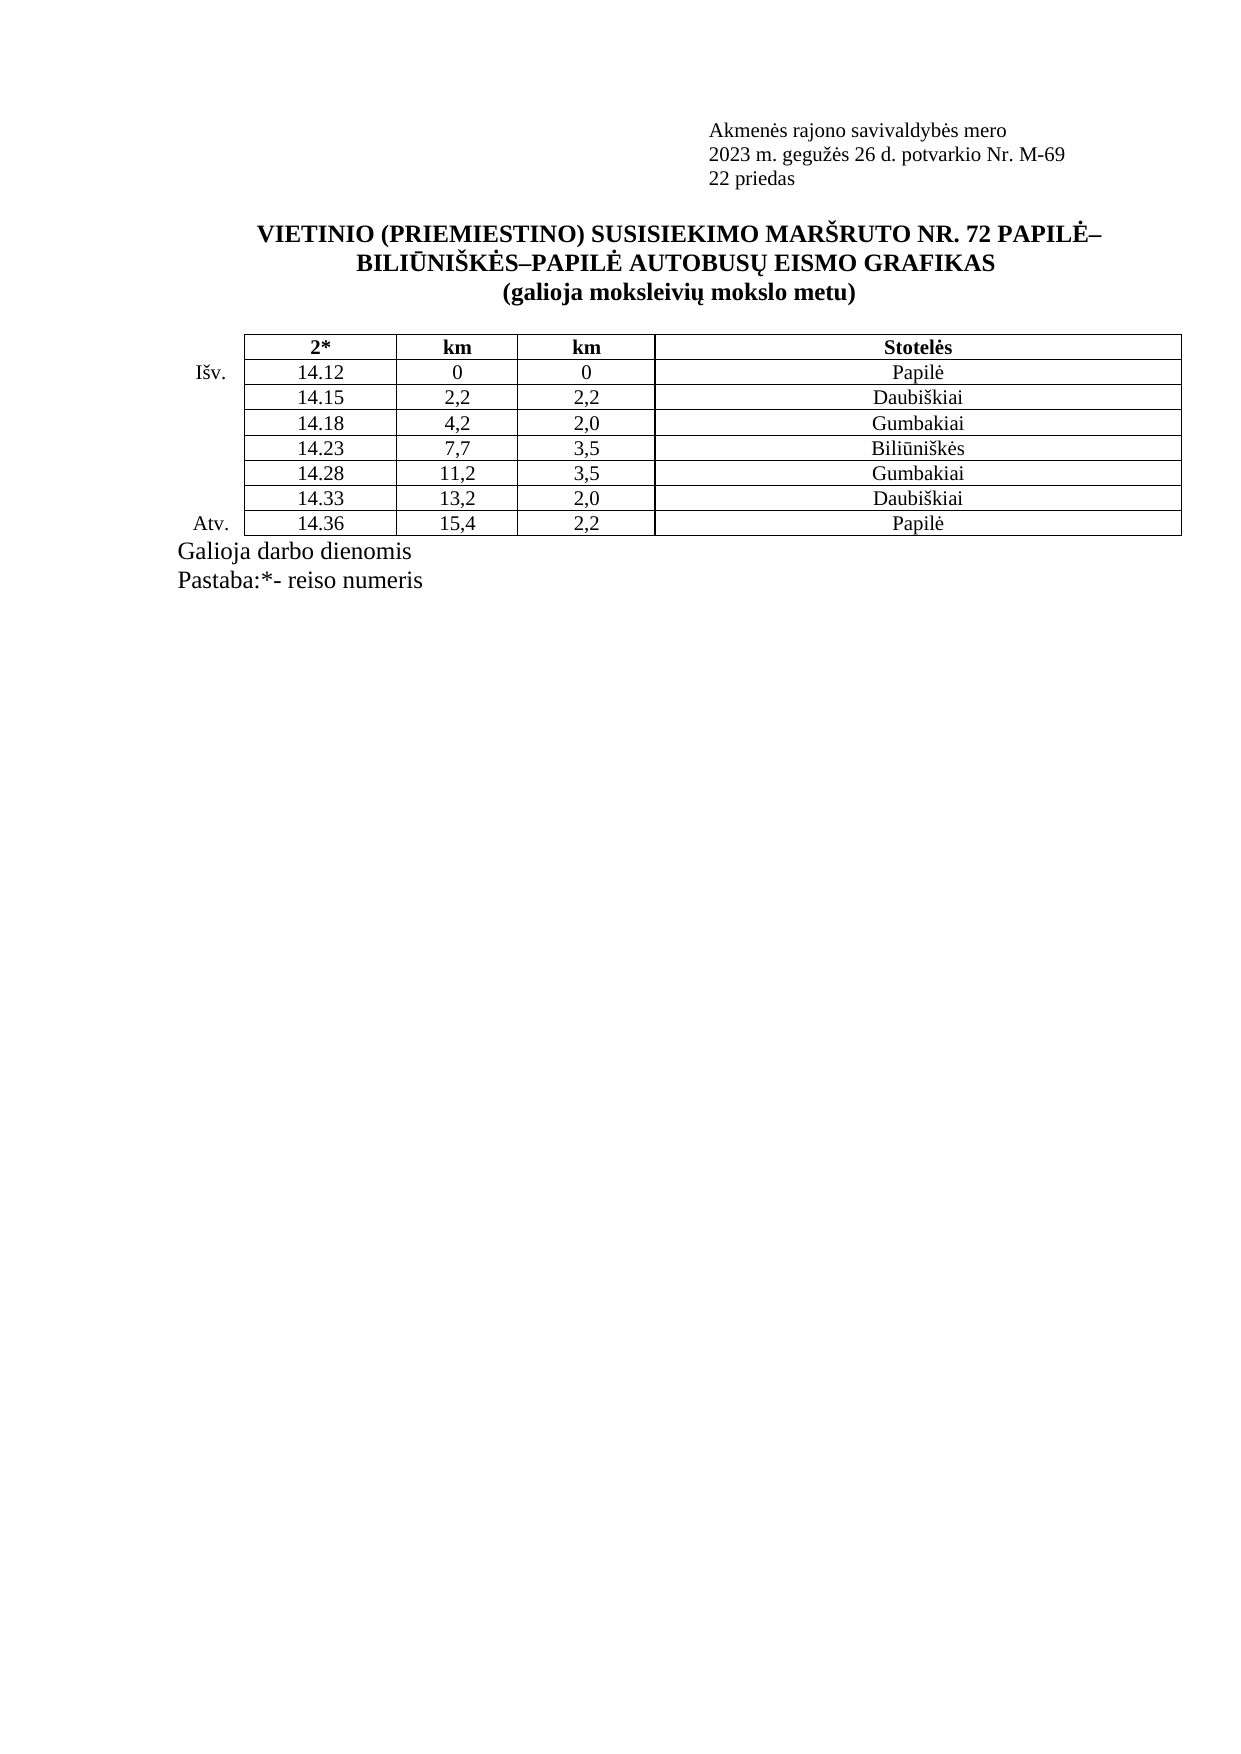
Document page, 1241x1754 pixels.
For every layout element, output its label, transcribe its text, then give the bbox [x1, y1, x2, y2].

table_cell [178, 410, 244, 434]
table_cell Gumbakiai [656, 461, 1181, 485]
table_cell 14.28 [245, 461, 396, 485]
table_cell 2,0 [518, 410, 654, 434]
table_cell 14.12 [245, 360, 396, 384]
table_cell 2,2 [518, 511, 654, 535]
table_header km [518, 335, 654, 359]
table_cell 7,7 [397, 436, 517, 459]
text 22 priedas [177, 166, 1181, 190]
table_cell [178, 486, 244, 510]
table_cell 3,5 [518, 436, 654, 459]
table_cell 14.36 [245, 511, 396, 535]
text Akmenės rajono savivaldybės mero [177, 118, 1181, 142]
table_header km [397, 335, 517, 359]
text Galioja darbo dienomis [177, 536, 1181, 565]
table_cell [178, 385, 244, 409]
table_cell 0 [397, 360, 517, 384]
table_cell 3,5 [518, 461, 654, 485]
table_cell Papilė [656, 511, 1181, 535]
table_header [178, 335, 244, 359]
table_cell 14.15 [245, 385, 396, 409]
table_cell 11,2 [397, 461, 517, 485]
table_cell 14.18 [245, 410, 396, 434]
table_cell 4,2 [397, 410, 517, 434]
table_cell 2,0 [518, 486, 654, 510]
table_header Stotelės [656, 335, 1181, 359]
table_cell Biliūniškės [656, 436, 1181, 459]
table_header 2* [245, 335, 396, 359]
table_cell Gumbakiai [656, 410, 1181, 434]
table_cell Papilė [656, 360, 1181, 384]
text Pastaba:*- reiso numeris [177, 565, 1181, 593]
table_cell 14.23 [245, 436, 396, 459]
table_cell [178, 436, 244, 459]
table_cell 2,2 [518, 385, 654, 409]
table_cell 13,2 [397, 486, 517, 510]
table_cell Daubiškiai [656, 385, 1181, 409]
text (galioja moksleivių mokslo metu) [177, 277, 1181, 305]
table_cell 14.33 [245, 486, 396, 510]
table_cell Daubiškiai [656, 486, 1181, 510]
table_cell [178, 461, 244, 485]
text 2023 m. gegužės 26 d. potvarkio Nr. M-69 [177, 142, 1181, 166]
table_cell Išv. [178, 360, 244, 384]
table_cell 2,2 [397, 385, 517, 409]
text VIETINIO (PRIEMIESTINO) SUSISIEKIMO MARŠRUTO NR. 72 PAPILĖ–BILIŪNIŠKĖS–PAPILĖ AUTOBUSŲ EISMO GRAFIKAS [177, 219, 1181, 277]
table_cell Atv. [178, 511, 244, 535]
table_cell 0 [518, 360, 654, 384]
table_cell 15,4 [397, 511, 517, 535]
